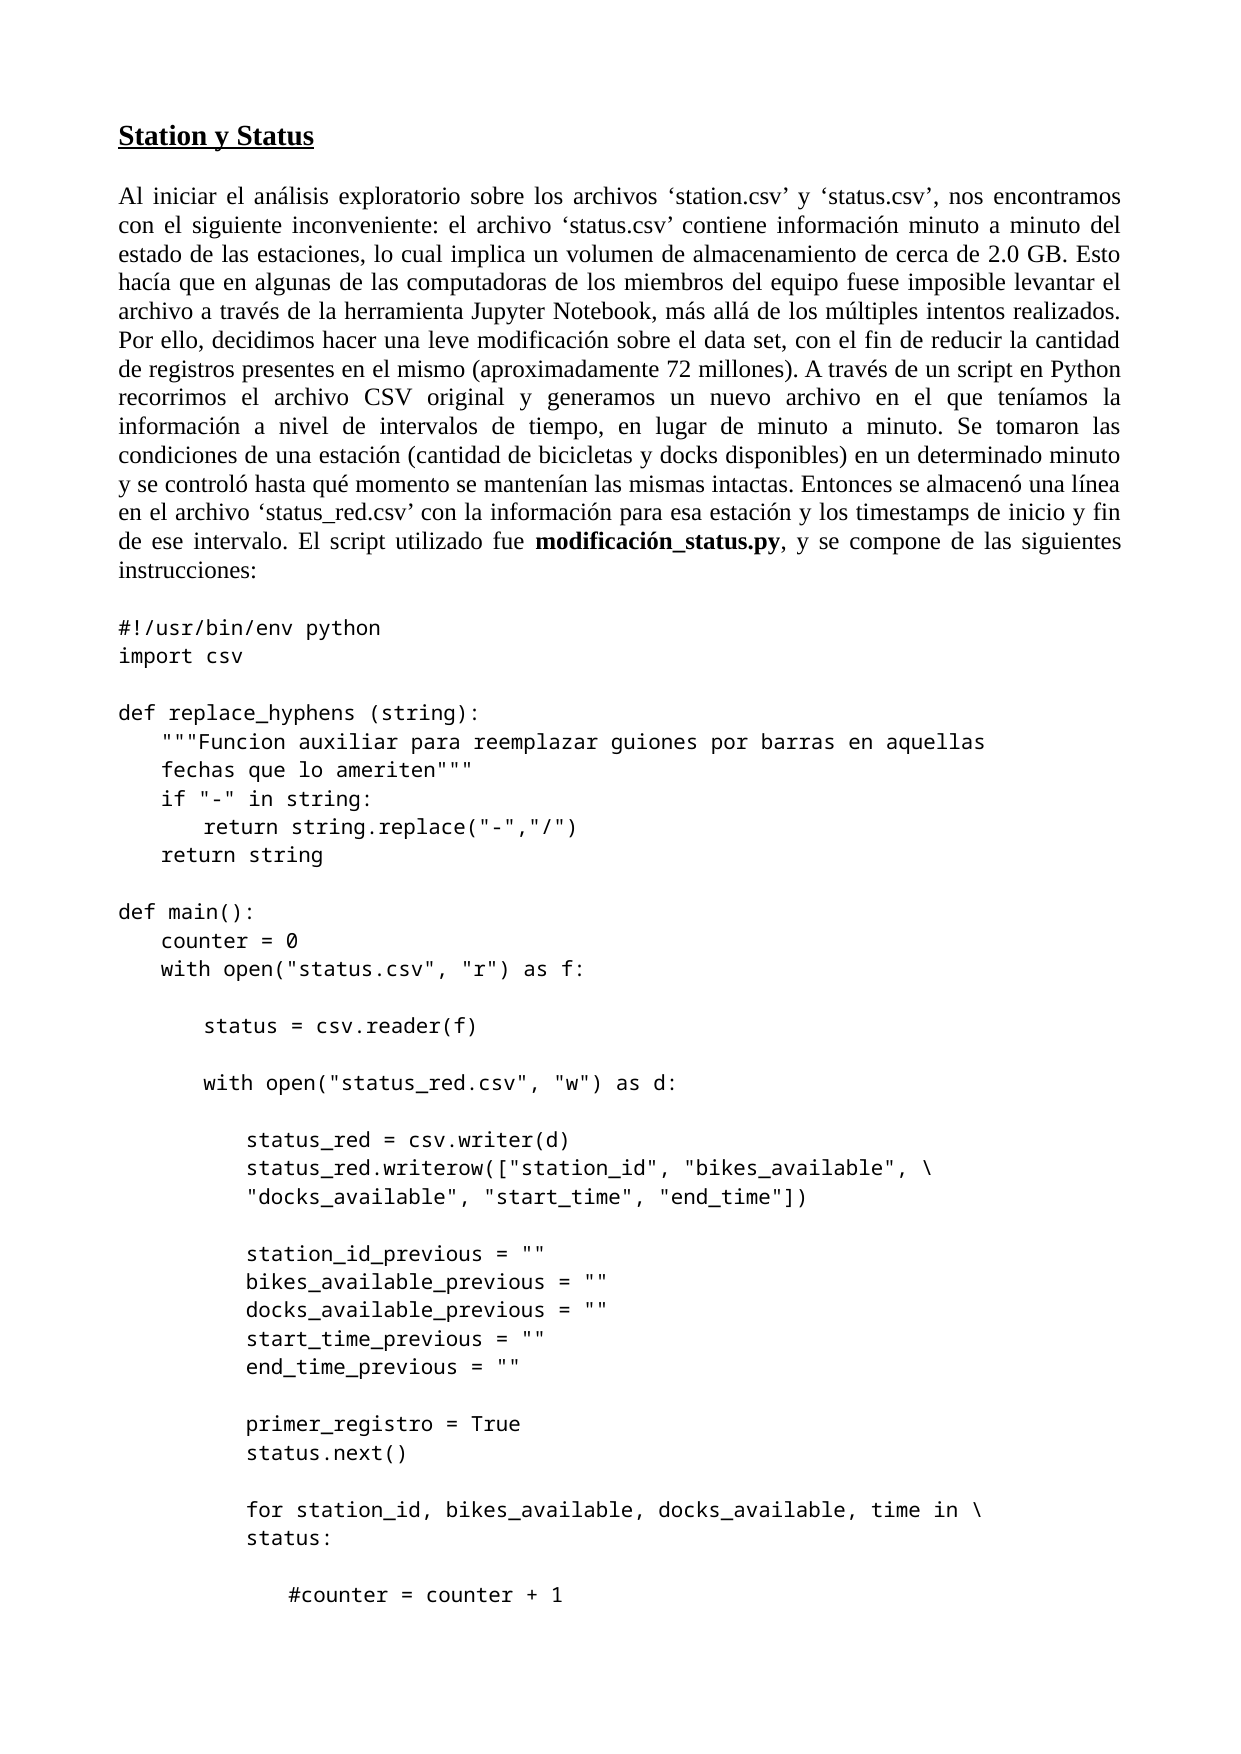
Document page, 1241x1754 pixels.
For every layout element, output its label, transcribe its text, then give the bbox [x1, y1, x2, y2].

text end_time_previous = "" [118, 1352, 1122, 1381]
text return string [118, 841, 1122, 869]
text "docks_available", "start_time", "end_time"]) [118, 1182, 1122, 1210]
text bikes_available_previous = "" [118, 1267, 1122, 1296]
text def replace_hyphens (string): [118, 698, 1122, 727]
text if "-" in string: [118, 784, 1122, 812]
text status: [118, 1523, 1122, 1552]
text docks_available_previous = "" [118, 1296, 1122, 1324]
text for station_id, bikes_available, docks_available, time in \ [118, 1495, 1122, 1523]
text with open("status.csv", "r") as f: [118, 954, 1122, 983]
text status.next() [118, 1438, 1122, 1466]
text counter = 0 [118, 926, 1122, 954]
text primer_registro = True [118, 1409, 1122, 1438]
text #!/usr/bin/env python [118, 613, 1122, 642]
text status_red.writerow(["station_id", "bikes_available", \ [118, 1153, 1122, 1182]
text #counter = counter + 1 [118, 1580, 1122, 1608]
text with open("status_red.csv", "w") as d: [118, 1068, 1122, 1097]
text start_time_previous = "" [118, 1324, 1122, 1352]
text Station y Status [118, 118, 1122, 152]
text return string.replace("-","/") [118, 812, 1122, 841]
text """Funcion auxiliar para reemplazar guiones por barras en aquellas [118, 727, 1122, 755]
text fechas que lo ameriten""" [118, 755, 1122, 784]
text station_id_previous = "" [118, 1239, 1122, 1267]
text status = csv.reader(f) [118, 1011, 1122, 1040]
text status_red = csv.writer(d) [118, 1125, 1122, 1153]
text def main(): [118, 897, 1122, 926]
text Al iniciar el análisis exploratorio sobre los archivos ‘station.csv’ y ‘status.csv’, nos encontramos con el siguiente inconveniente: el archivo ‘status.csv’ contiene información minuto a minuto del estado de las estaciones, lo cual implica un volumen de almacenamiento de cerca de 2.0 GB. Esto hacía que en algunas de las computadoras de los miembros del equipo fuese imposible levantar el archivo a través de la herramienta Jupyter Notebook, más allá de los múltiples intentos realizados. Por ello, decidimos hacer una leve modificación sobre el data set, con el fin de reducir la cantidad de registros presentes en el mismo (aproximadamente 72 millones). A través de un script en Python recorrimos el archivo CSV original y generamos un nuevo archivo en el que teníamos la información a nivel de intervalos de tiempo, en lugar de minuto a minuto. Se tomaron las condiciones de una estación (cantidad de bicicletas y docks disponibles) en un determinado minuto y se controló hasta qué momento se mantenían las mismas intactas. Entonces se almacenó una línea en el archivo ‘status_red.csv’ con la información para esa estación y los timestamps de inicio y fin de ese intervalo. El script utilizado fue modificación_status.py, y se compone de las siguientes instrucciones: [118, 181, 1122, 584]
text import csv [118, 642, 1122, 670]
